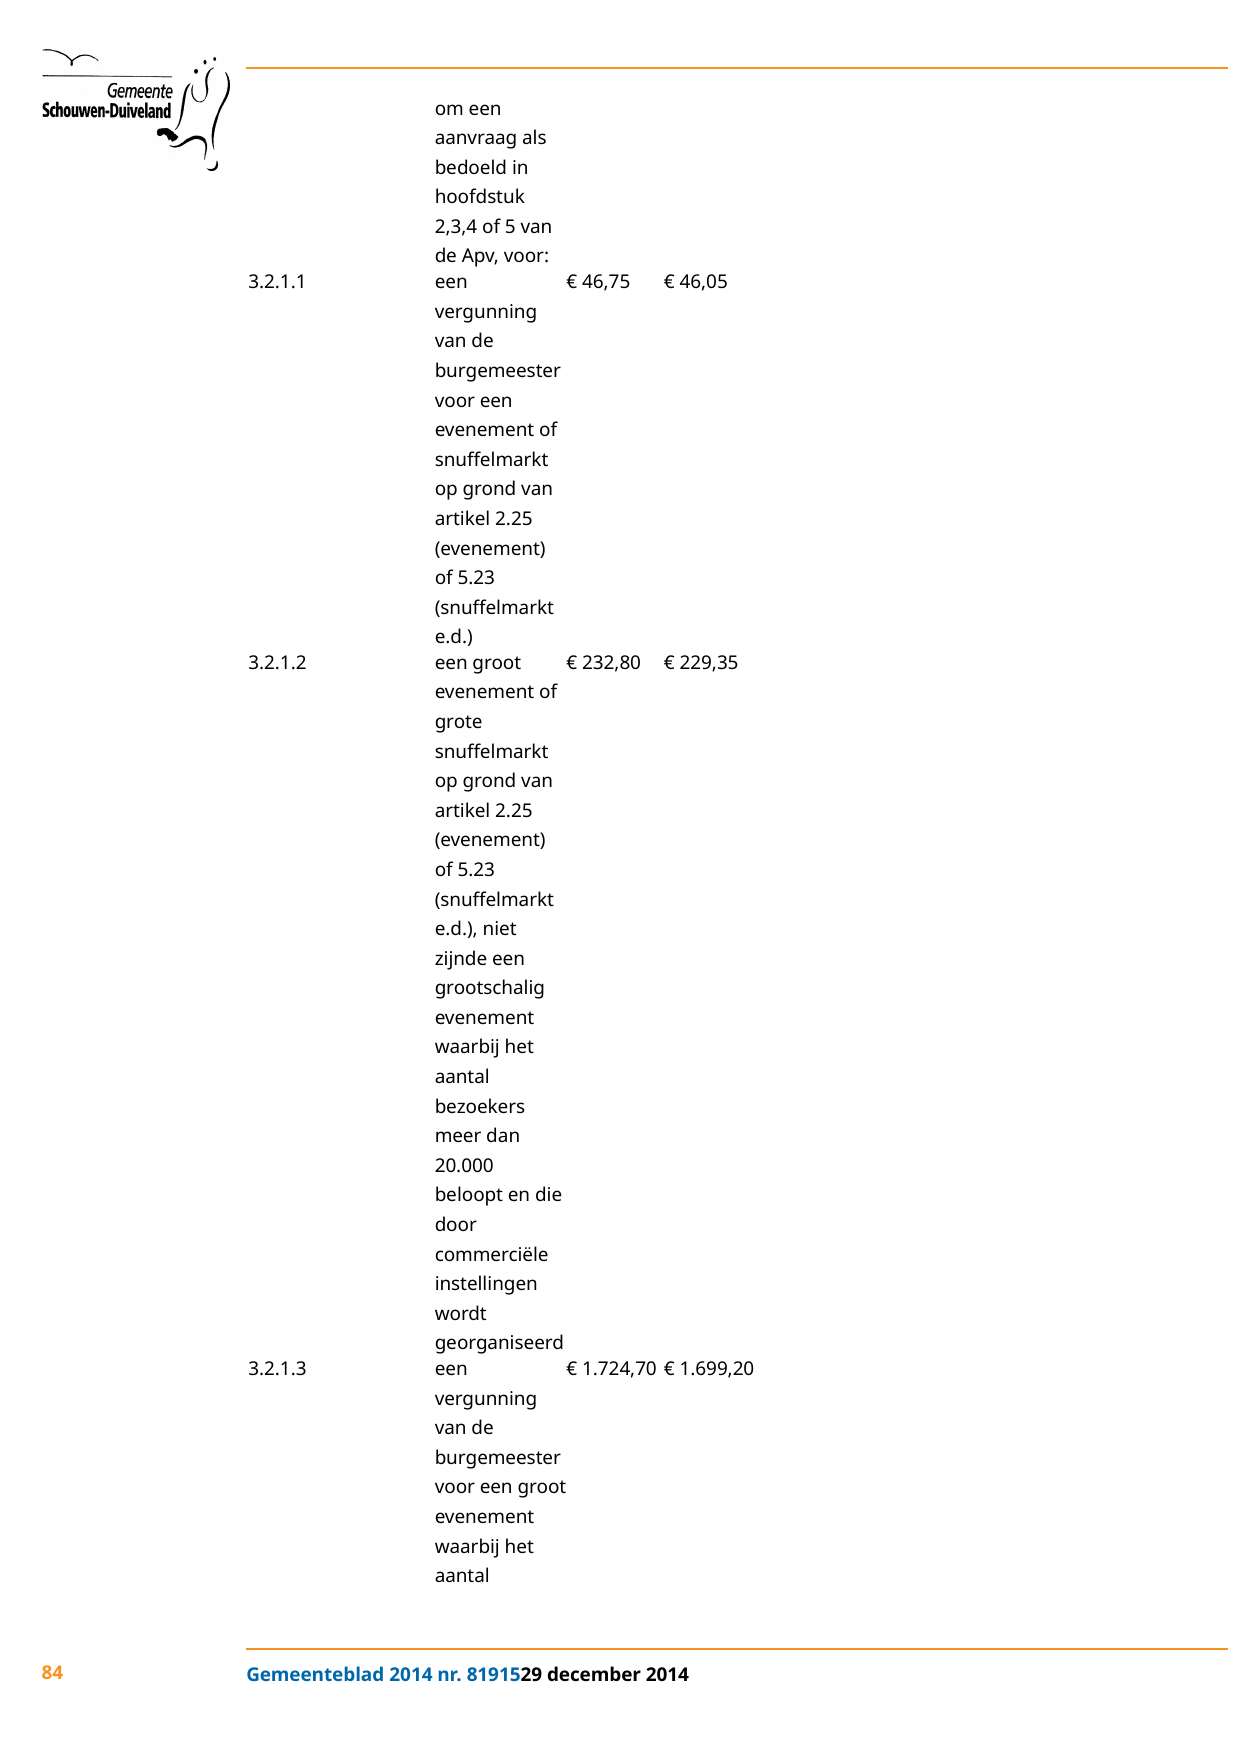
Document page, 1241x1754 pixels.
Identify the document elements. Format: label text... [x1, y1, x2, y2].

table_cell [956, 649, 1054, 1355]
table_cell [566, 95, 664, 268]
table_cell [1054, 95, 1152, 268]
table_cell € 46,05 [664, 269, 761, 649]
table_cell [1054, 269, 1152, 649]
table_cell [761, 95, 859, 268]
table_cell [664, 95, 761, 268]
table_cell 3.2.1.2 [248, 649, 434, 1355]
table_cell [956, 95, 1054, 268]
table_cell een vergunning van de burgemeester voor een groot evenement waarbij het aantal [435, 1355, 566, 1588]
table_cell [761, 269, 859, 649]
table_cell [1054, 649, 1152, 1355]
table_cell een vergunning van de burgemeester voor een evenement of snuffelmarkt op grond van artikel 2.25 (evenement) of 5.23 (snuffelmarkt e.d.) [435, 269, 566, 649]
table_cell [859, 1355, 956, 1588]
table_cell € 1.699,20 [664, 1355, 761, 1588]
table_cell [956, 1355, 1054, 1588]
table_cell € 46,75 [566, 269, 664, 649]
table_cell € 232,80 [566, 649, 664, 1355]
table_cell 3.2.1.3 [248, 1355, 434, 1588]
table_cell 3.2.1.1 [248, 269, 434, 649]
table_cell [859, 95, 956, 268]
table_cell € 229,35 [664, 649, 761, 1355]
table_cell [761, 1355, 859, 1588]
table_cell [248, 95, 434, 268]
table_cell [859, 269, 956, 649]
table_cell [761, 649, 859, 1355]
table_cell een groot evenement of grote snuffelmarkt op grond van artikel 2.25 (evenement) of 5.23 (snuffelmarkt e.d.), niet zijnde een grootschalig evenement waarbij het aantal bezoekers meer dan 20.000 beloopt en die door commerciële instellingen wordt georganiseerd [435, 649, 566, 1355]
table_cell [956, 269, 1054, 649]
picture [41, 47, 231, 172]
table_cell [859, 649, 956, 1355]
table_cell € 1.724,70 [566, 1355, 664, 1588]
table_cell om een aanvraag als bedoeld in hoofdstuk 2,3,4 of 5 van de Apv, voor: [435, 95, 566, 268]
table_cell [1054, 1355, 1152, 1588]
